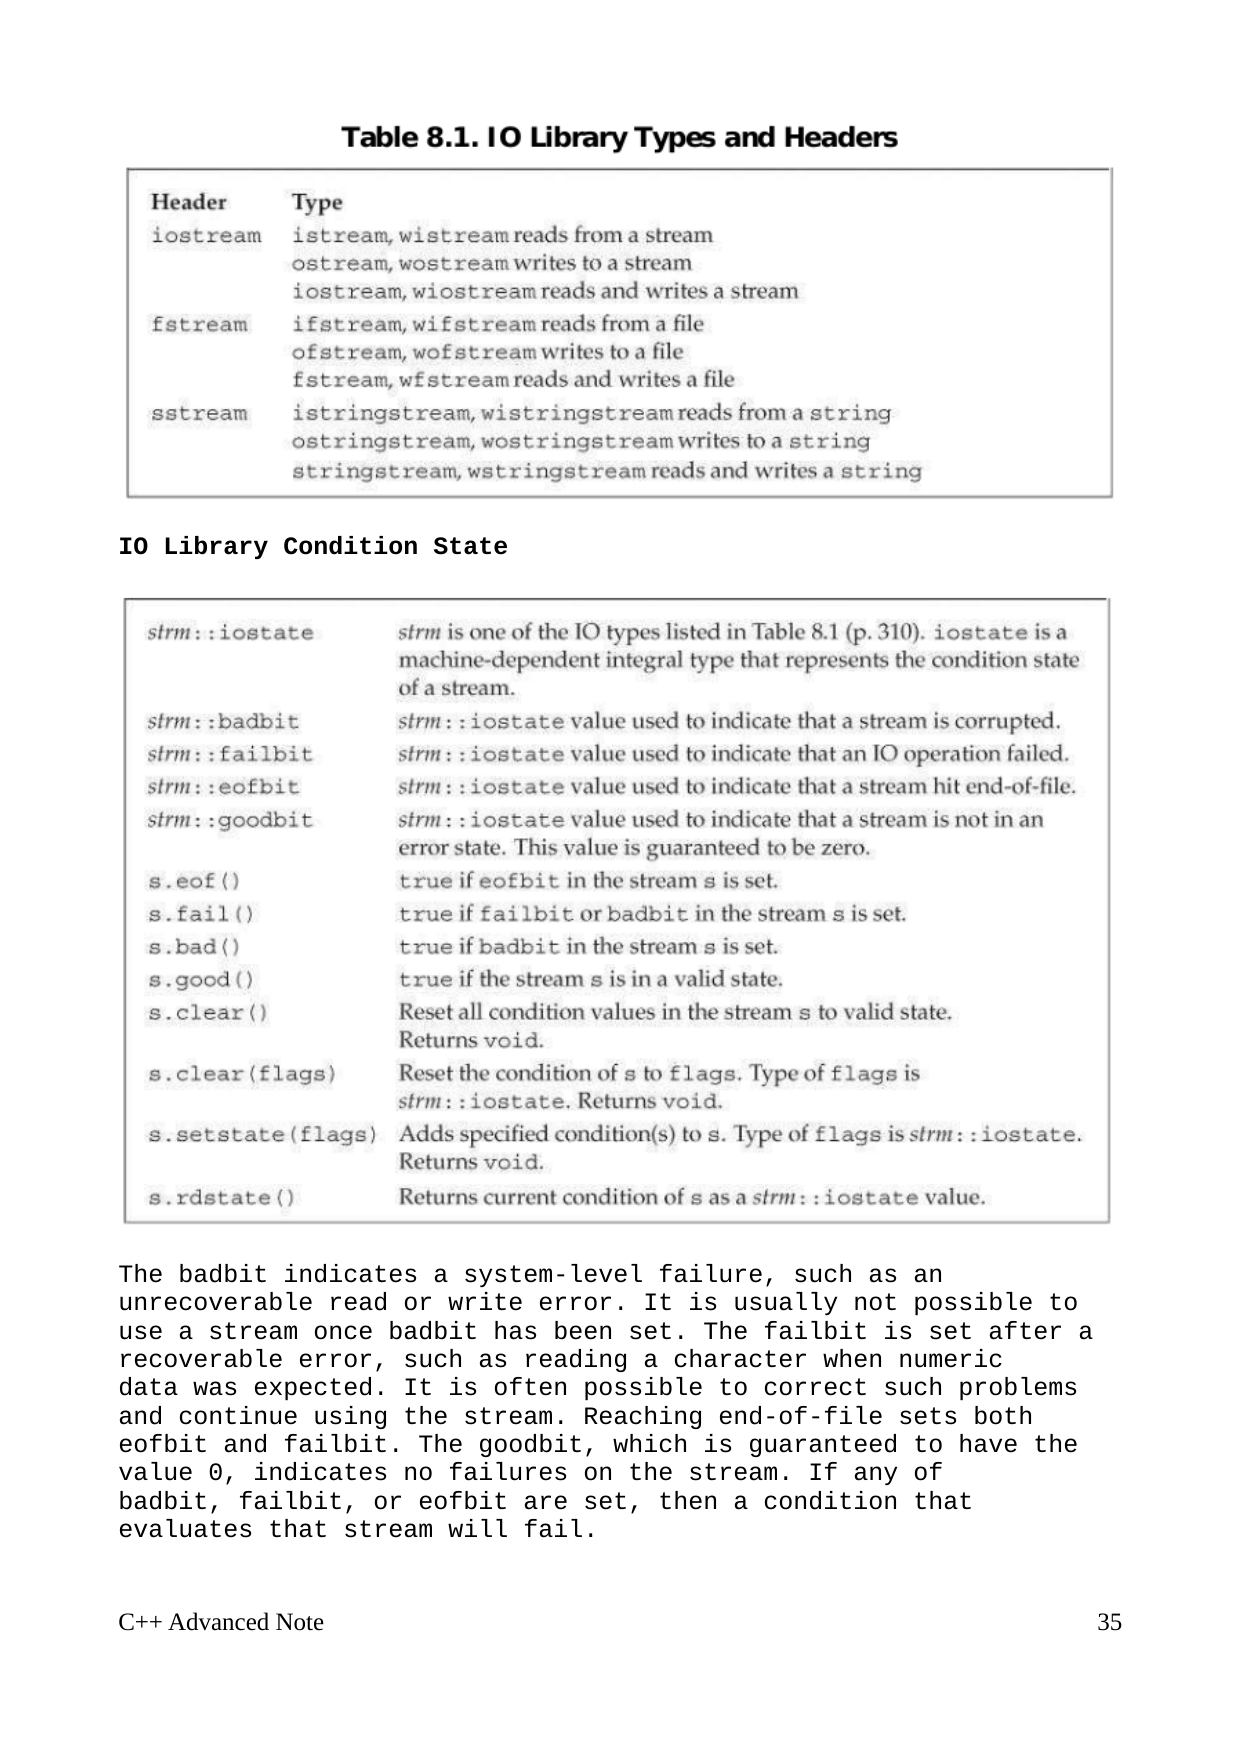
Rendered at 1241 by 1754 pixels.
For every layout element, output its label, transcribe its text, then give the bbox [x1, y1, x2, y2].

picture [118, 590, 1123, 1234]
picture [118, 118, 1123, 506]
text data was expected. It is often possible to correct such problems and continue using the stream. Reaching end-of-file sets both eofbit and failbit. The goodbit, which is guaranteed to have the value 0, indicates no failures on the stream. If any of [118, 1375, 1122, 1488]
text badbit, failbit, or eofbit are set, then a condition that evaluates that stream will fail. [118, 1488, 1122, 1545]
text IO Library Condition State [118, 534, 1122, 562]
text The badbit indicates a system-level failure, such as an unrecoverable read or write error. It is usually not possible to use a stream once badbit has been set. The failbit is set after a recoverable error, such as reading a character when numeric [118, 1262, 1122, 1375]
